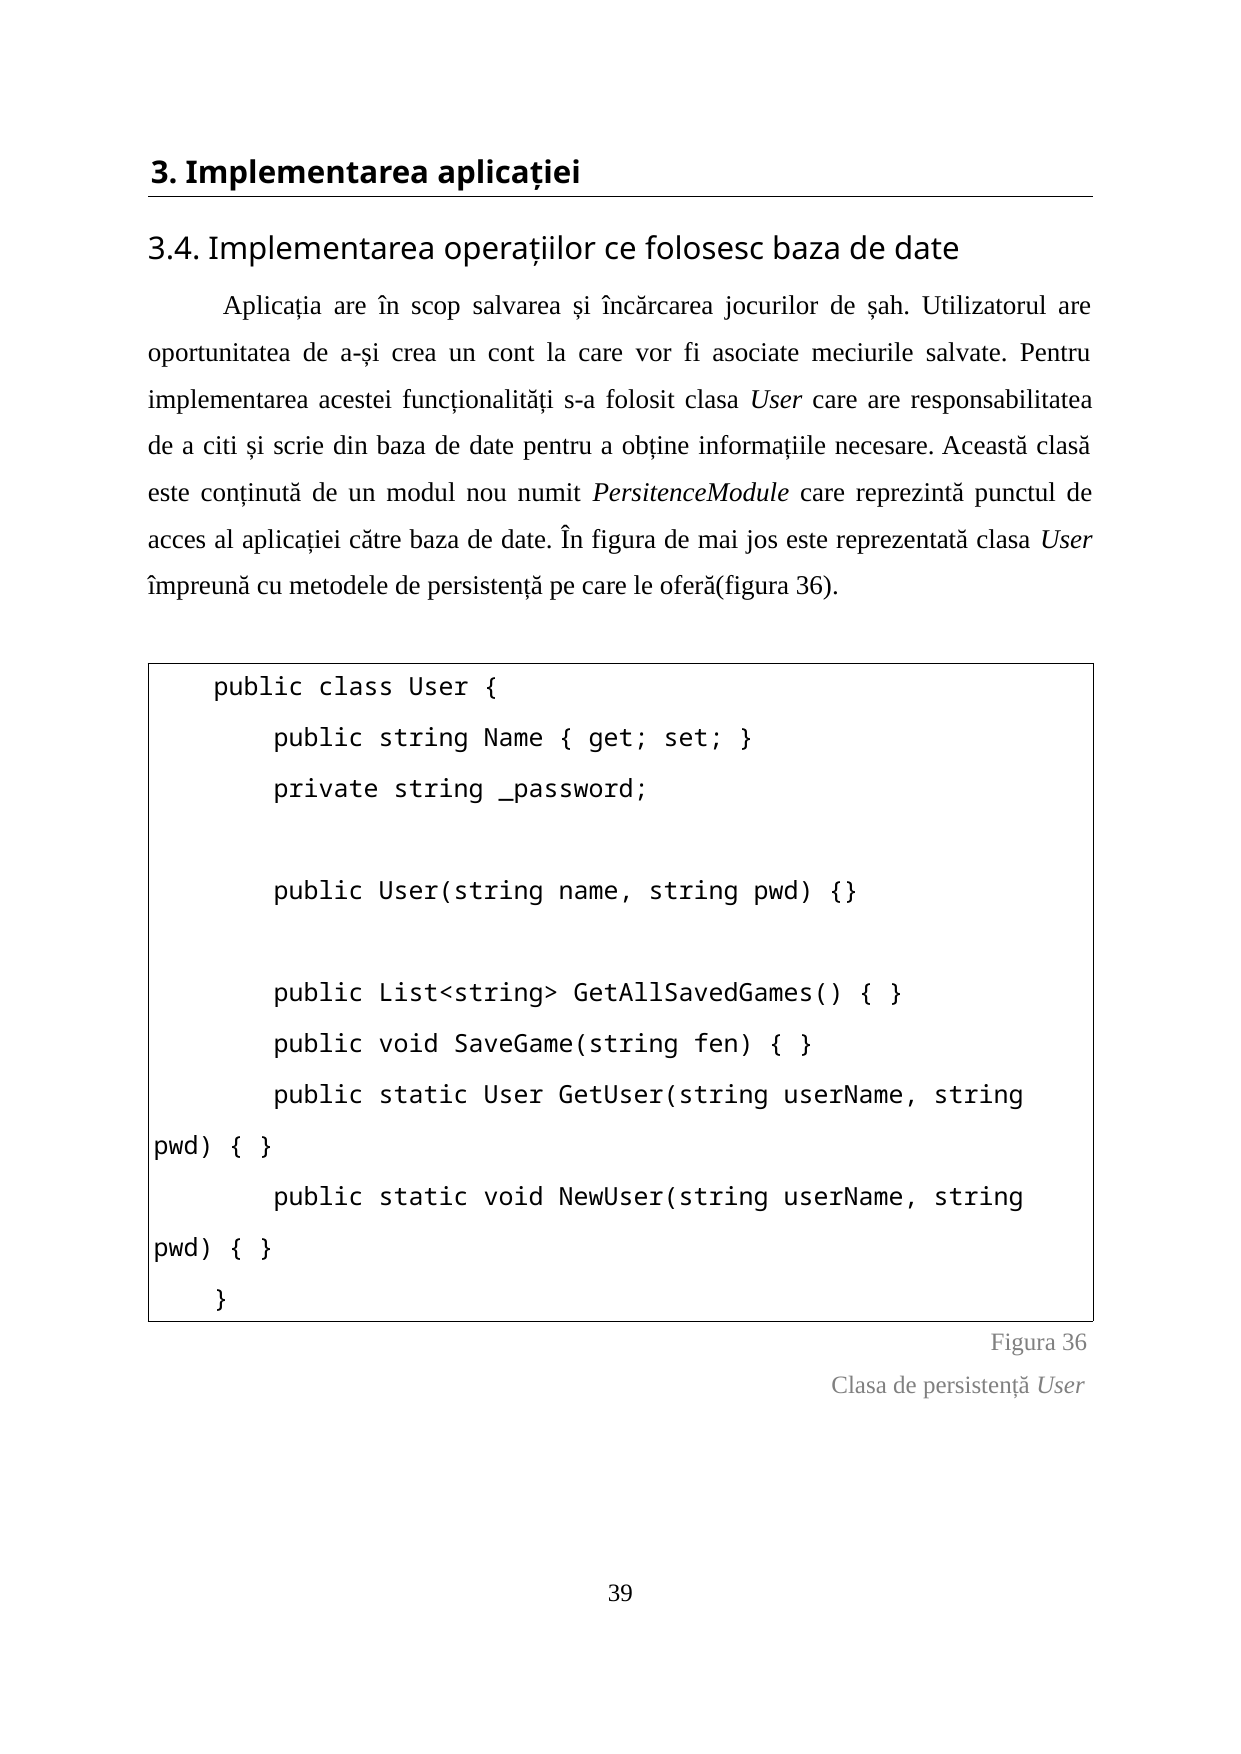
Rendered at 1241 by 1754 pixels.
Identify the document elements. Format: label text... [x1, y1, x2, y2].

table_cell Figura 36 Clasa de persistență User [148, 1322, 1093, 1404]
text 3.4. Implementarea operațiilor ce folosesc baza de date [148, 226, 1093, 268]
text Aplicația are în scop salvarea și încărcarea jocurilor de șah. Utilizatorul are oportunitatea de a-și crea un cont la care vor fi asociate meciurile salvate. Pentru implementarea acestei funcționalități s-a folosit clasa User care are responsabilitatea de a citi și scrie din baza de date pentru a obține informațiile necesare. Această clasă este conținută de un modul nou numit PersitenceModule care reprezintă punctul de acces al aplicației către baza de date. În figura de mai jos este reprezentată clasa User împreună cu metodele de persistență pe care le oferă(figura 36). [148, 289, 1093, 601]
table_header public class User { public string Name { get; set; } private string _password; public User(string name, string pwd) {} public List<string> GetAllSavedGames() { } public void SaveGame(string fen) { } public static User GetUser(string userName, string pwd) { } public static void NewUser(string userName, string pwd) { } } [149, 664, 1093, 1321]
